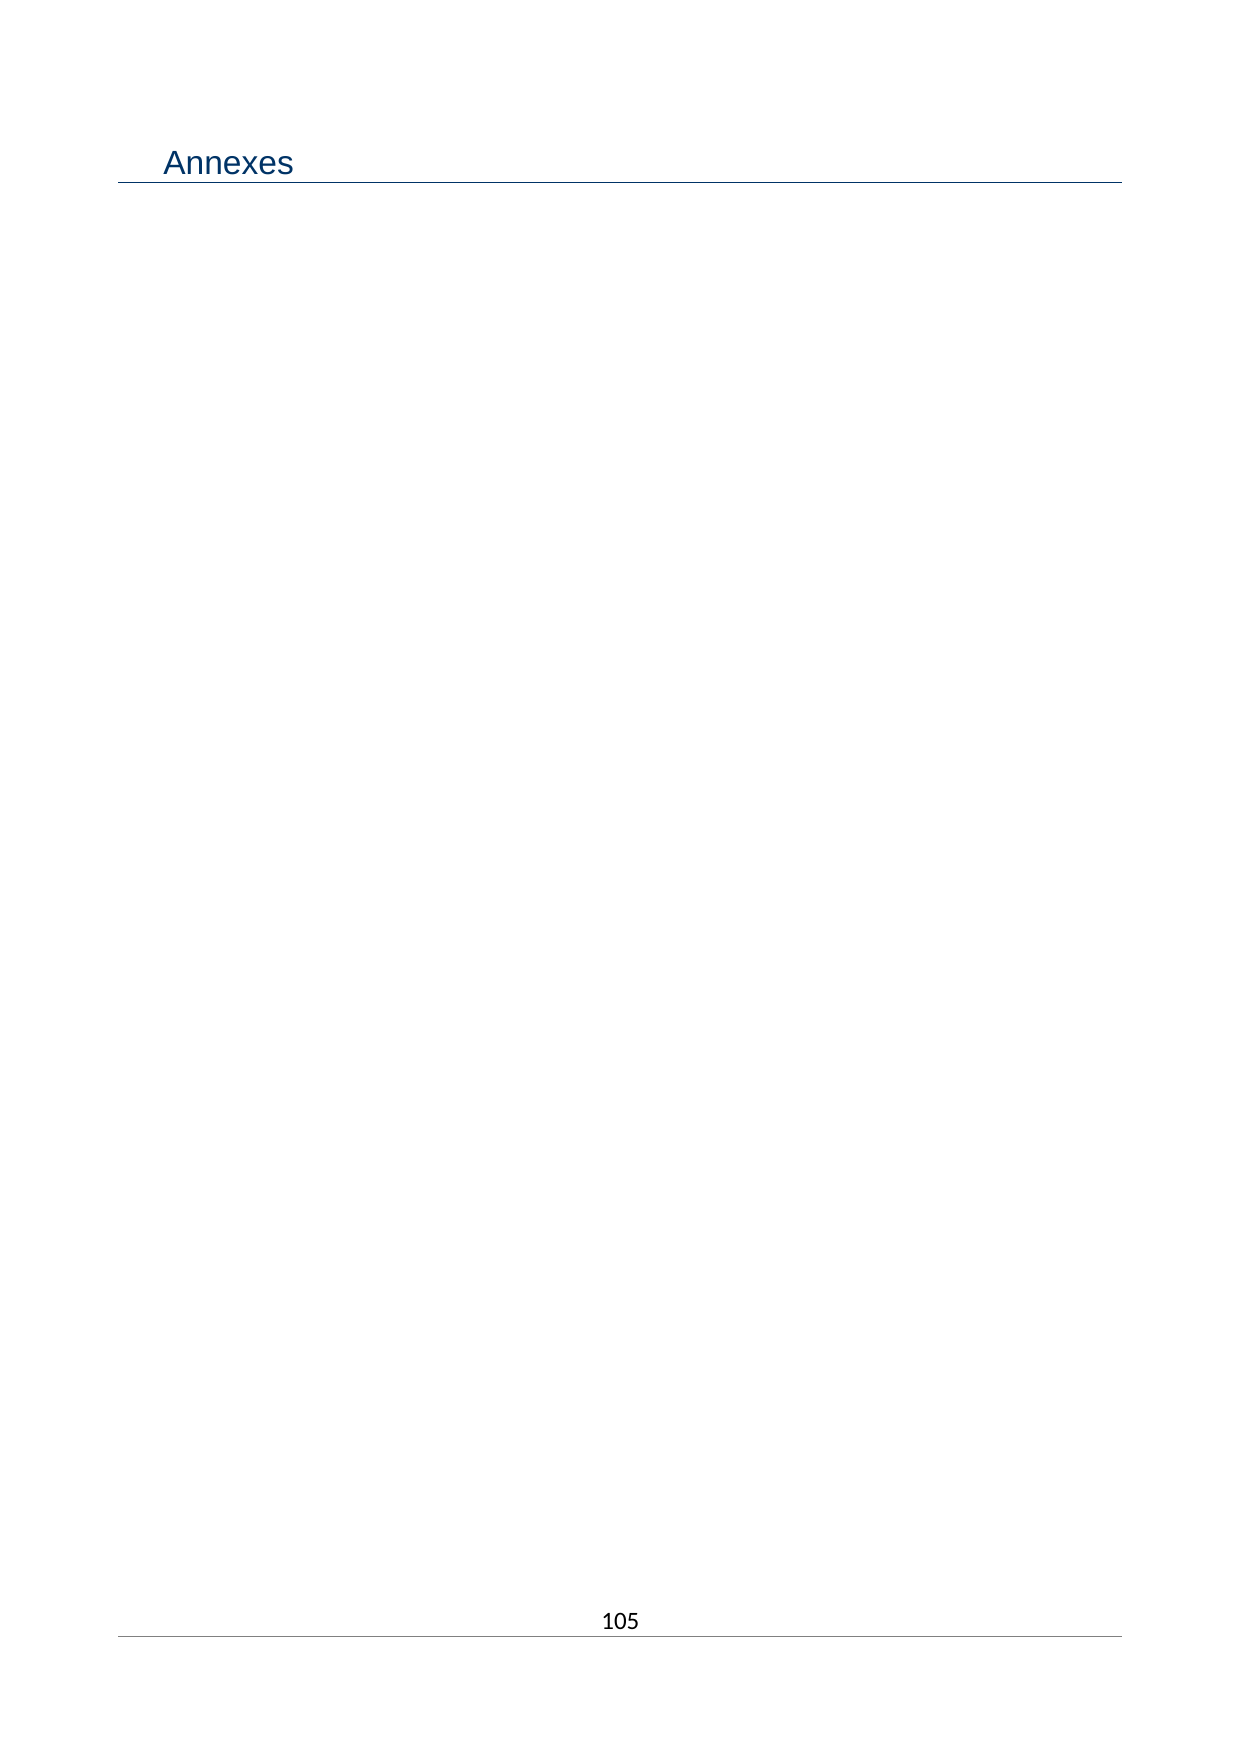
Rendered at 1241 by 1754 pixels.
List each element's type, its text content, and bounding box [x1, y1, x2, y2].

subtitle Annexes [118, 143, 1122, 182]
